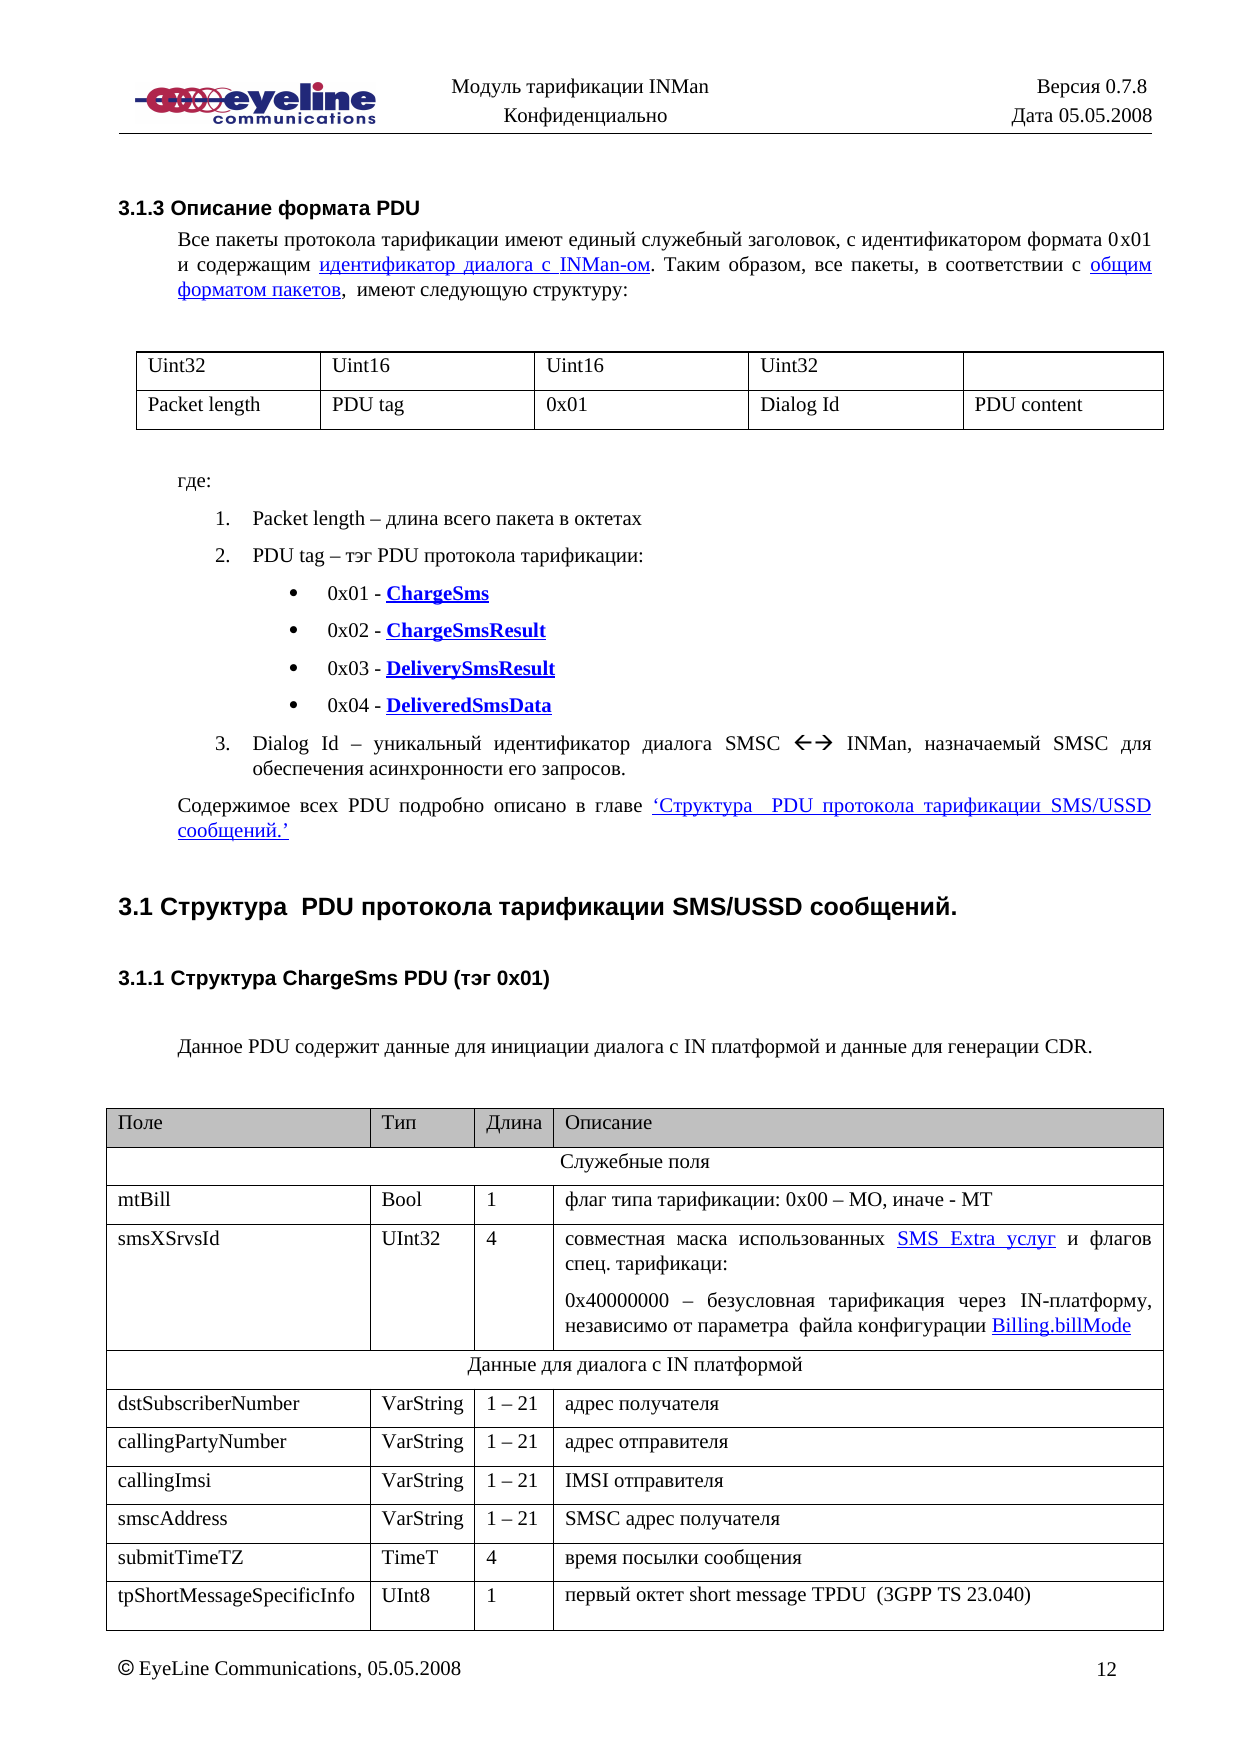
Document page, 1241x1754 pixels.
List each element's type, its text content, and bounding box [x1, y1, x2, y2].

table_cell UInt32 [371, 1225, 474, 1350]
list Packet length – длина всего пакета в октетах [215, 504, 1151, 529]
table_cell 1 [475, 1582, 553, 1630]
table_cell адрес отправителя [554, 1428, 1163, 1466]
table_cell SMSC адрес получателя [554, 1505, 1163, 1543]
table_cell Данные для диалога с IN платформой [107, 1351, 1163, 1388]
picture [135, 82, 376, 124]
text Все пакеты протокола тарификации имеют единый служебный заголовок, с идентификатором формата 0x01 и содержащим идентификатор диалога с INMan-ом. Таким образом, все пакеты, в соответствии с общим форматом пакетов, имеют следующую структуру: [177, 226, 1151, 301]
table_cell callingPartyNumber [107, 1428, 370, 1466]
table_cell VarString [371, 1390, 474, 1427]
table_cell smscAddress [107, 1505, 370, 1543]
table_cell флаг типа тарификации: 0x00 – MO, иначе - MT [554, 1186, 1163, 1224]
table_cell dstSubscriberNumber [107, 1390, 370, 1427]
subtitle Структура ChargeSms PDU (тэг 0x01) [118, 964, 1151, 989]
table_header Описание [554, 1109, 1163, 1147]
list 0x04 - DeliveredSmsData [290, 692, 1151, 717]
table_cell 1 [475, 1186, 553, 1224]
table_cell первый октет short message TPDU (3GPP TS 23.040) [554, 1582, 1163, 1630]
table_cell VarString [371, 1505, 474, 1543]
table_cell 1 – 21 [475, 1505, 553, 1543]
table_header Uint16 [321, 353, 534, 390]
table_header Uint32 [749, 353, 963, 390]
list 0x01 - ChargeSms [290, 579, 1151, 604]
list 0x03 - DeliverySmsResult [290, 654, 1151, 679]
table_header Длина [475, 1109, 553, 1147]
table_cell tpShortMessageSpecificInfo [107, 1582, 370, 1630]
table_cell PDU content [964, 391, 1163, 428]
table_cell submitTimeTZ [107, 1544, 370, 1581]
table_cell совместная маска использованных SMS Extra услуг и флагов спец. тарификаци: 0x40000000 – безусловная тарификация через IN-платформу, независимо от параметра файла конфигурации Billing.billMode [554, 1225, 1163, 1350]
text где: [177, 467, 1151, 492]
subtitle Структура PDU протокола тарификации SMS/USSD сообщений. [118, 892, 1151, 921]
table_cell адрес получателя [554, 1390, 1163, 1427]
text Содержимое всех PDU подробно описано в главе ‘Структура PDU протокола тарификации SMS/USSD сообщений.’ [177, 792, 1151, 842]
subtitle Описание формата PDU [118, 195, 1151, 220]
table_cell VarString [371, 1467, 474, 1504]
table_cell mtBill [107, 1186, 370, 1224]
table_cell 4 [475, 1544, 553, 1581]
table_header Поле [107, 1109, 370, 1147]
table_cell callingImsi [107, 1467, 370, 1504]
table_cell UInt8 [371, 1582, 474, 1630]
table_cell Dialog Id [749, 391, 963, 428]
list PDU tag – тэг PDU протокола тарификации: [215, 542, 1151, 567]
table_cell TimeT [371, 1544, 474, 1581]
table_cell 1 – 21 [475, 1390, 553, 1427]
table_cell VarString [371, 1428, 474, 1466]
table_cell Packet length [137, 391, 320, 428]
table_header Uint32 [137, 353, 320, 390]
table_cell IMSI отправителя [554, 1467, 1163, 1504]
list 0x02 - ChargeSmsResult [290, 617, 1151, 642]
table_cell 1 – 21 [475, 1428, 553, 1466]
table_cell smsXSrvsId [107, 1225, 370, 1350]
table_cell время посылки сообщения [554, 1544, 1163, 1581]
table_cell 0x01 [535, 391, 748, 428]
table_header Uint16 [535, 353, 748, 390]
table_cell 4 [475, 1225, 553, 1350]
table_cell 1 – 21 [475, 1467, 553, 1504]
table_header Тип [371, 1109, 474, 1147]
table_cell Bool [371, 1186, 474, 1224]
table_cell Служебные поля [107, 1148, 1163, 1185]
table_header [964, 353, 1163, 390]
text Данное PDU содержит данные для инициации диалога с IN платформой и данные для генерации CDR. [177, 1033, 1151, 1058]
list Dialog Id – уникальный идентификатор диалога SMSC  INMan, назначаемый SMSC для обеспечения асинхронности его запросов. [215, 729, 1151, 779]
table_cell PDU tag [321, 391, 534, 428]
